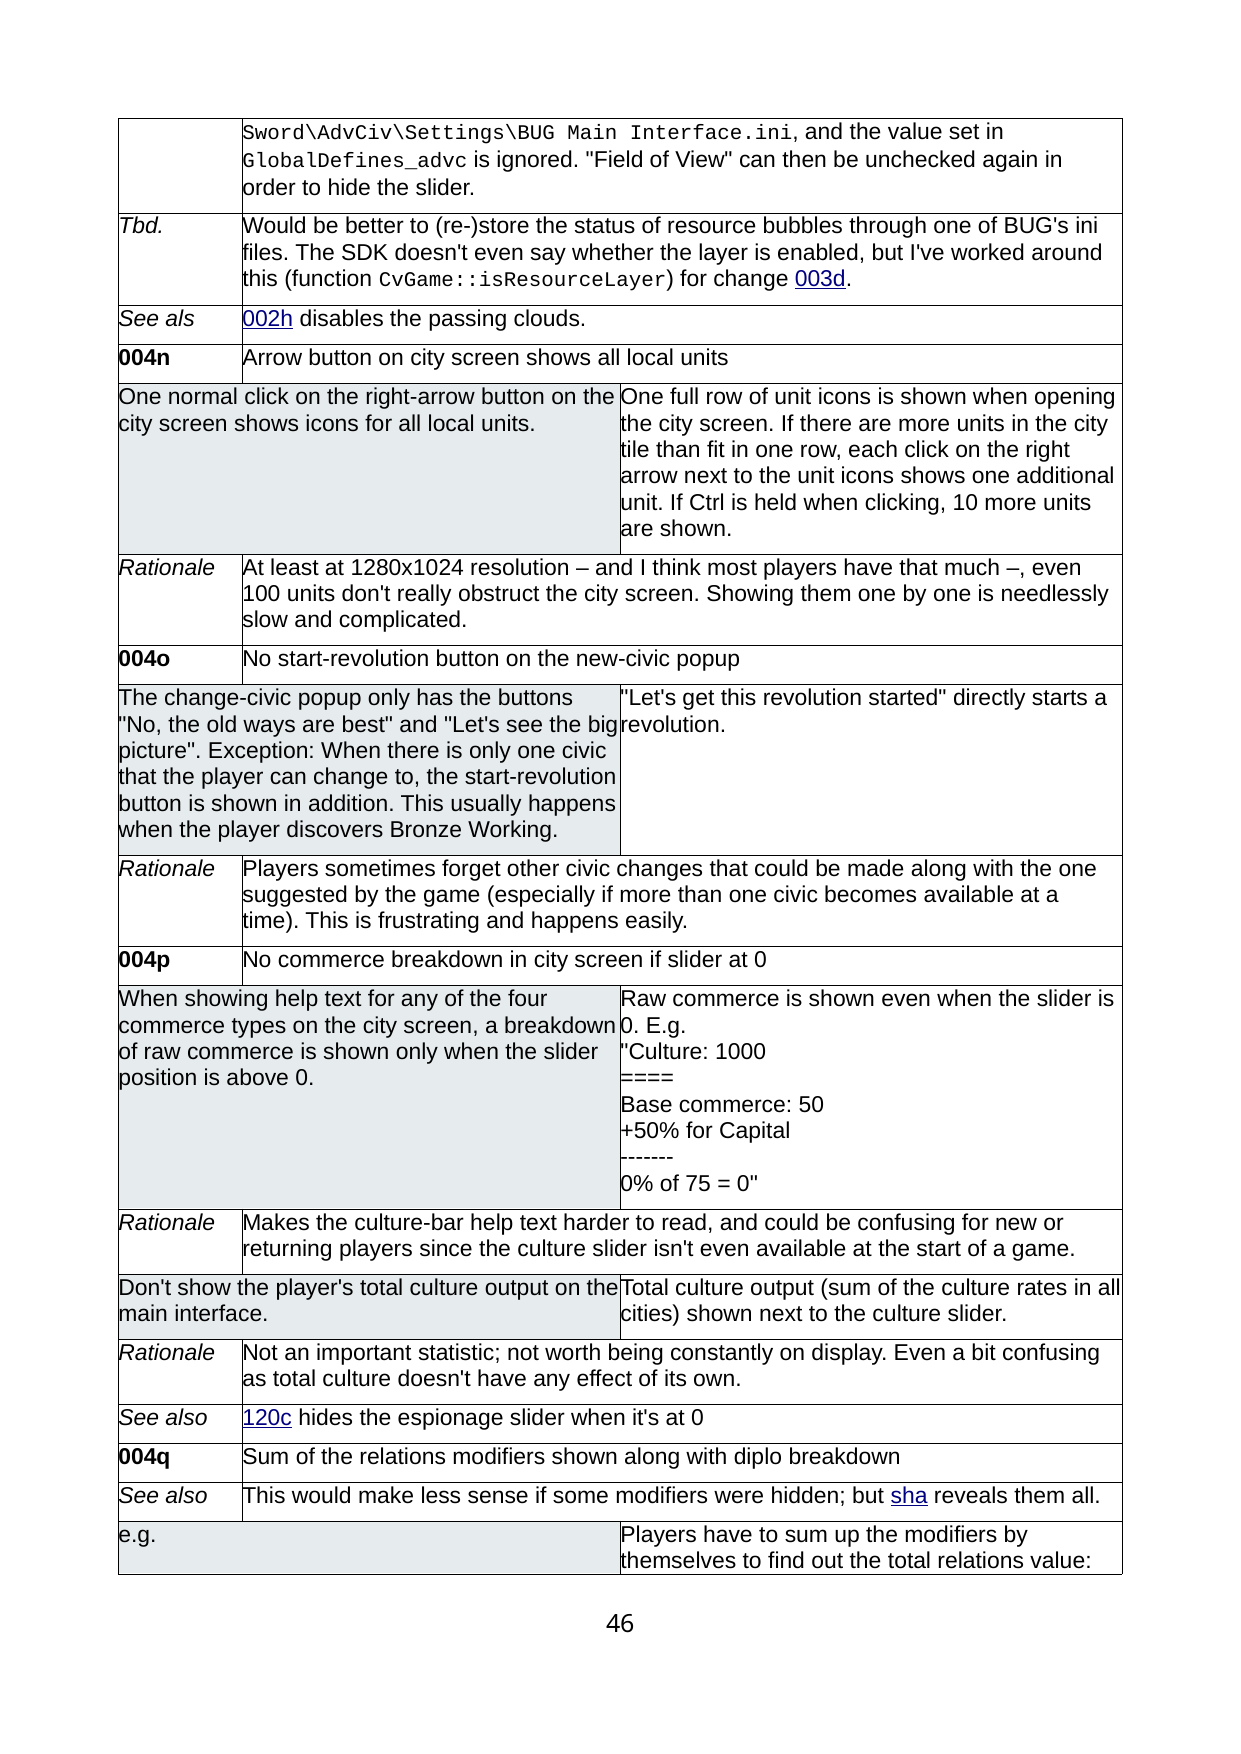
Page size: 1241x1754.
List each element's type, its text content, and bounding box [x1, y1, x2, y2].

table_cell See also [119, 1405, 242, 1443]
table_cell Sword\AdvCiv\Settings\BUG Main Interface.ini, and the value set in GlobalDefines_advc is ignored. "Field of View" can then be unchecked again in order to hide the slider. [243, 119, 1122, 212]
table_cell No start-revolution button on the new-civic popup [243, 646, 1122, 684]
table_cell See als [119, 306, 242, 344]
table_cell Rationale [119, 555, 242, 645]
table_cell 004p [119, 947, 242, 985]
table_cell 120c hides the espionage slider when it's at 0 [243, 1405, 1122, 1443]
table_cell At least at 1280x1024 resolution – and I think most players have that much –, even 100 units don't really obstruct the city screen. Showing them one by one is needlessly slow and complicated. [243, 555, 1122, 645]
table_cell Makes the culture-bar help text harder to read, and could be confusing for new or returning players since the culture slider isn't even available at the start of a game. [243, 1210, 1122, 1274]
table_cell Total culture output (sum of the culture rates in all cities) shown next to the culture slider. [621, 1275, 1122, 1339]
table_cell See also [119, 1483, 242, 1521]
table_cell The change-civic popup only has the buttons "No, the old ways are best" and "Let's see the big picture". Exception: When there is only one civic that the player can change to, the start-revolution button is shown in addition. This usually happens when the player discovers Bronze Working. [119, 685, 620, 855]
table_cell Rationale [119, 1210, 242, 1274]
table_cell Don't show the player's total culture output on the main interface. [119, 1275, 620, 1339]
table_cell Arrow button on city screen shows all local units [243, 345, 1122, 383]
table_cell Rationale [119, 856, 242, 946]
table_cell One full row of unit icons is shown when opening the city screen. If there are more units in the city tile than fit in one row, each click on the right arrow next to the unit icons shows one additional unit. If Ctrl is held when clicking, 10 more units are shown. [621, 384, 1122, 554]
table_cell 002h disables the passing clouds. [243, 306, 1122, 344]
table_cell Tbd. [119, 214, 242, 305]
table_cell Would be better to (re-)store the status of resource bubbles through one of BUG's ini files. The SDK doesn't even say whether the layer is enabled, but I've worked around this (function CvGame::isResourceLayer) for change 003d. [243, 214, 1122, 305]
table_cell Not an important statistic; not worth being constantly on display. Even a bit confusing as total culture doesn't have any effect of its own. [243, 1340, 1122, 1404]
table_cell One normal click on the right-arrow button on the city screen shows icons for all local units. [119, 384, 620, 554]
table_cell 004q [119, 1444, 242, 1482]
table_cell No commerce breakdown in city screen if slider at 0 [243, 947, 1122, 985]
table_cell e.g. [119, 1522, 620, 1573]
table_cell 004n [119, 345, 242, 383]
table_cell Rationale [119, 1340, 242, 1404]
table_cell Players have to sum up the modifiers by themselves to find out the total relations value: [621, 1522, 1122, 1573]
table_cell Sum of the relations modifiers shown along with diplo breakdown [243, 1444, 1122, 1482]
table_cell [119, 119, 242, 212]
table_cell Raw commerce is shown even when the slider is 0. E.g. "Culture: 1000 ==== Base commerce: 50 +50% for Capital ------- 0% of 75 = 0" [621, 986, 1122, 1208]
table_cell "Let's get this revolution started" directly starts a revolution. [621, 685, 1122, 855]
table_cell 004o [119, 646, 242, 684]
table_cell Players sometimes forget other civic changes that could be made along with the one suggested by the game (especially if more than one civic becomes available at a time). This is frustrating and happens easily. [243, 856, 1122, 946]
table_cell When showing help text for any of the four commerce types on the city screen, a breakdown of raw commerce is shown only when the slider position is above 0. [119, 986, 620, 1208]
table_cell This would make less sense if some modifiers were hidden; but sha reveals them all. [243, 1483, 1122, 1521]
